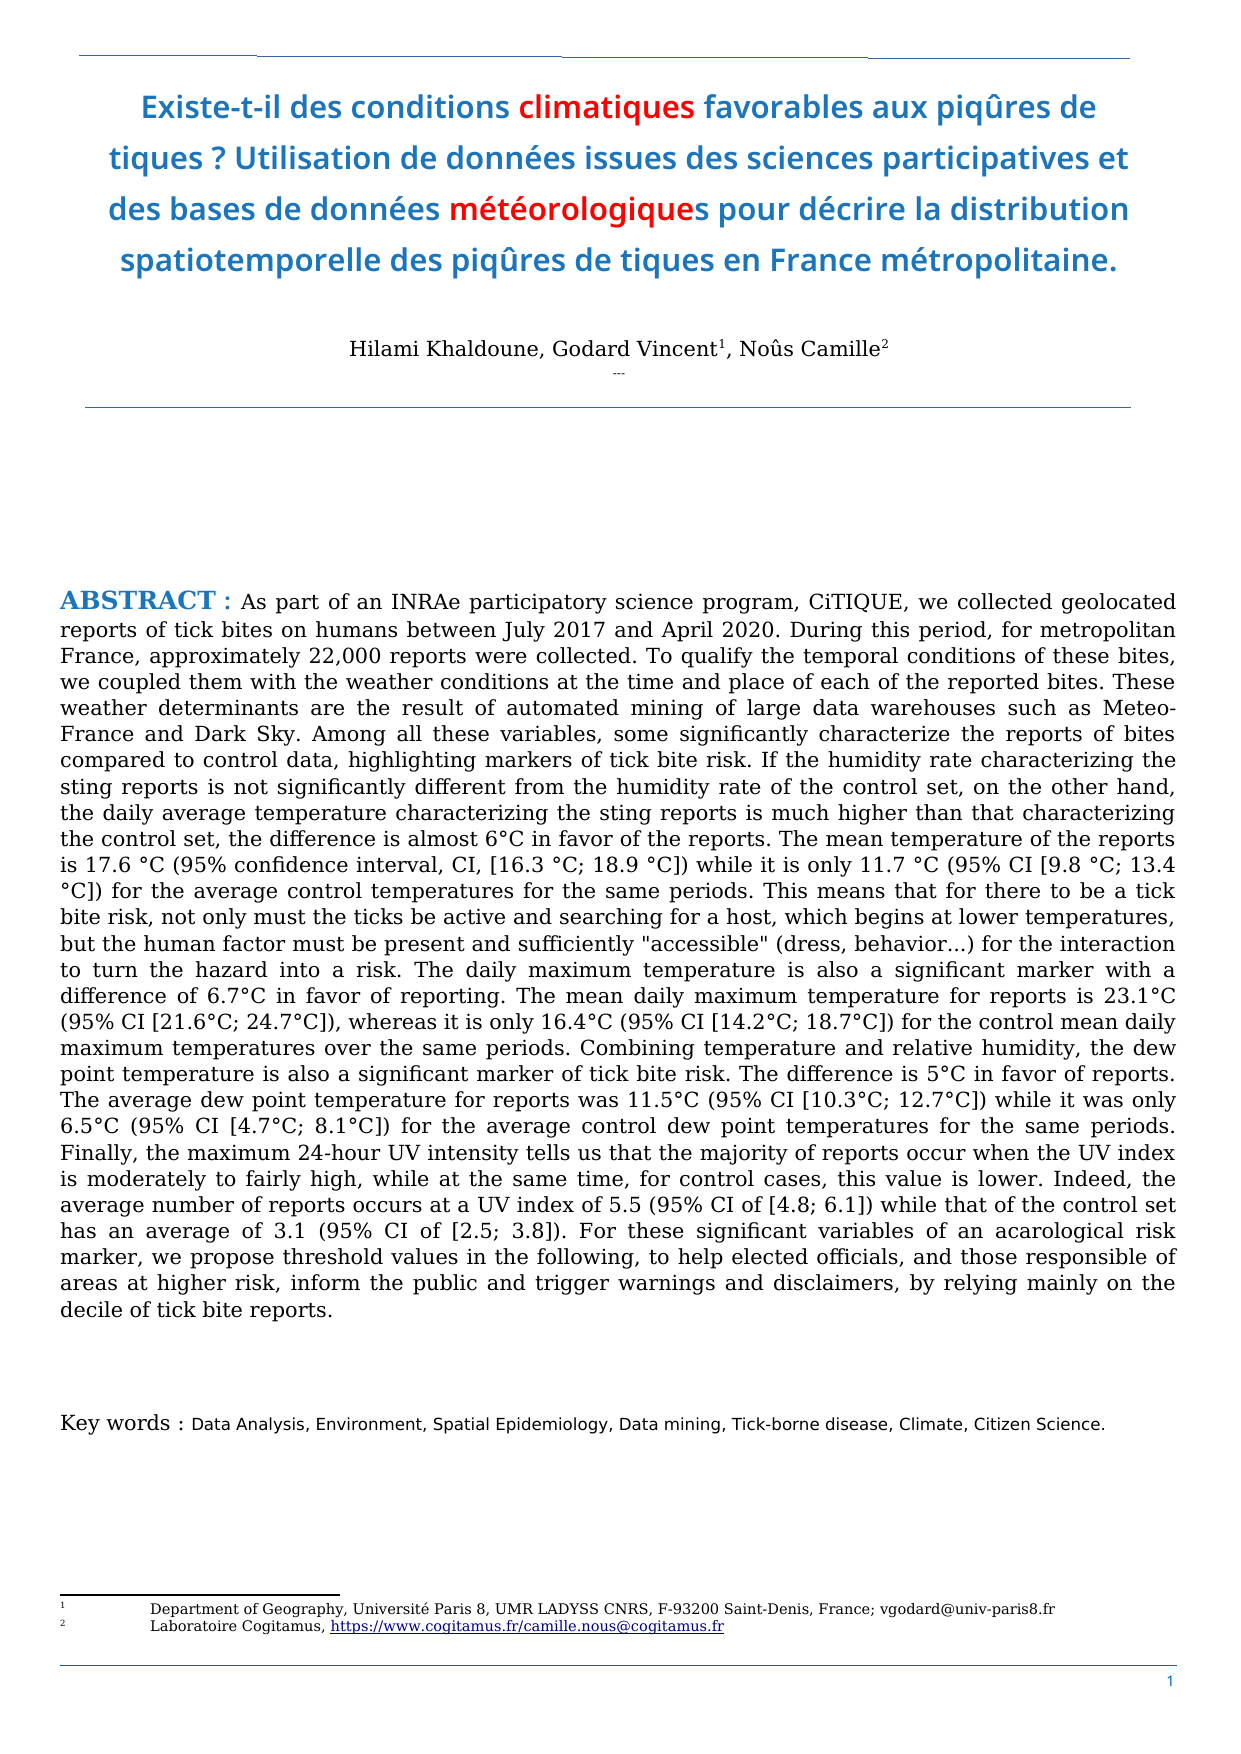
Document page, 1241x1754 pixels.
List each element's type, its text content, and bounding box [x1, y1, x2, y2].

text Key words : Data Analysis, Environment, Spatial Epidemiology, Data mining, Tick-borne disease, Climate, Citizen Science. [60, 1411, 1177, 1435]
text ABSTRACT : As part of an INRAe participatory science program, CiTIQUE, we collected geolocated reports of tick bites on humans between July 2017 and April 2020. During this period, for metropolitan France, approximately 22,000 reports were collected. To qualify the temporal conditions of these bites, we coupled them with the weather conditions at the time and place of each of the reported bites. These weather determinants are the result of automated mining of large data warehouses such as Meteo-France and Dark Sky. Among all these variables, some significantly characterize the reports of bites compared to control data, highlighting markers of tick bite risk. If the humidity rate characterizing the sting reports is not significantly different from the humidity rate of the control set, on the other hand, the daily average temperature characterizing the sting reports is much higher than that characterizing the control set, the difference is almost 6°C in favor of the reports. The mean temperature of the reports is 17.6 °C (95% confidence interval, CI, [16.3 °C; 18.9 °C]) while it is only 11.7 °C (95% CI [9.8 °C; 13.4 °C]) for the average control temperatures for the same periods. This means that for there to be a tick bite risk, not only must the ticks be active and searching for a host, which begins at lower temperatures, but the human factor must be present and sufficiently "accessible" (dress, behavior...) for the interaction to turn the hazard into a risk. The daily maximum temperature is also a significant marker with a difference of 6.7°C in favor of reporting. The mean daily maximum temperature for reports is 23.1°C (95% CI [21.6°C; 24.7°C]), whereas it is only 16.4°C (95% CI [14.2°C; 18.7°C]) for the control mean daily maximum temperatures over the same periods. Combining temperature and relative humidity, the dew point temperature is also a significant marker of tick bite risk. The difference is 5°C in favor of reports. The average dew point temperature for reports was 11.5°C (95% CI [10.3°C; 12.7°C]) while it was only 6.5°C (95% CI [4.7°C; 8.1°C]) for the average control dew point temperatures for the same periods. Finally, the maximum 24-hour UV intensity tells us that the majority of reports occur when the UV index is moderately to fairly high, while at the same time, for control cases, this value is lower. Indeed, the average number of reports occurs at a UV index of 5.5 (95% CI of [4.8; 6.1]) while that of the control set has an average of 3.1 (95% CI of [2.5; 3.8]). For these significant variables of an acarological risk marker, we propose threshold values in the following, to help elected officials, and those responsible of areas at higher risk, inform the public and trigger warnings and disclaimers, by relying mainly on the decile of tick bite reports. [60, 582, 1177, 1322]
text --- [60, 366, 1177, 390]
text Hilami Khaldoune, Godard Vincent, Noûs Camille [60, 337, 1177, 361]
text Department of Geography, Université Paris 8, UMR LADYSS CNRS, F-93200 Saint-Denis, France; vgodard@univ-paris8.fr [60, 1601, 1177, 1618]
text Laboratoire Cogitamus, https://www.cogitamus.fr/camille.nous@cogitamus.fr [60, 1618, 1177, 1635]
title Existe-t-il des conditions climatiques favorables aux piqûres de tiques ? Utilisation de données issues des sciences participatives et des bases de données météorologiques pour décrire la distribution spatiotemporelle des piqûres de tiques en France métropolitaine. [90, 85, 1147, 281]
